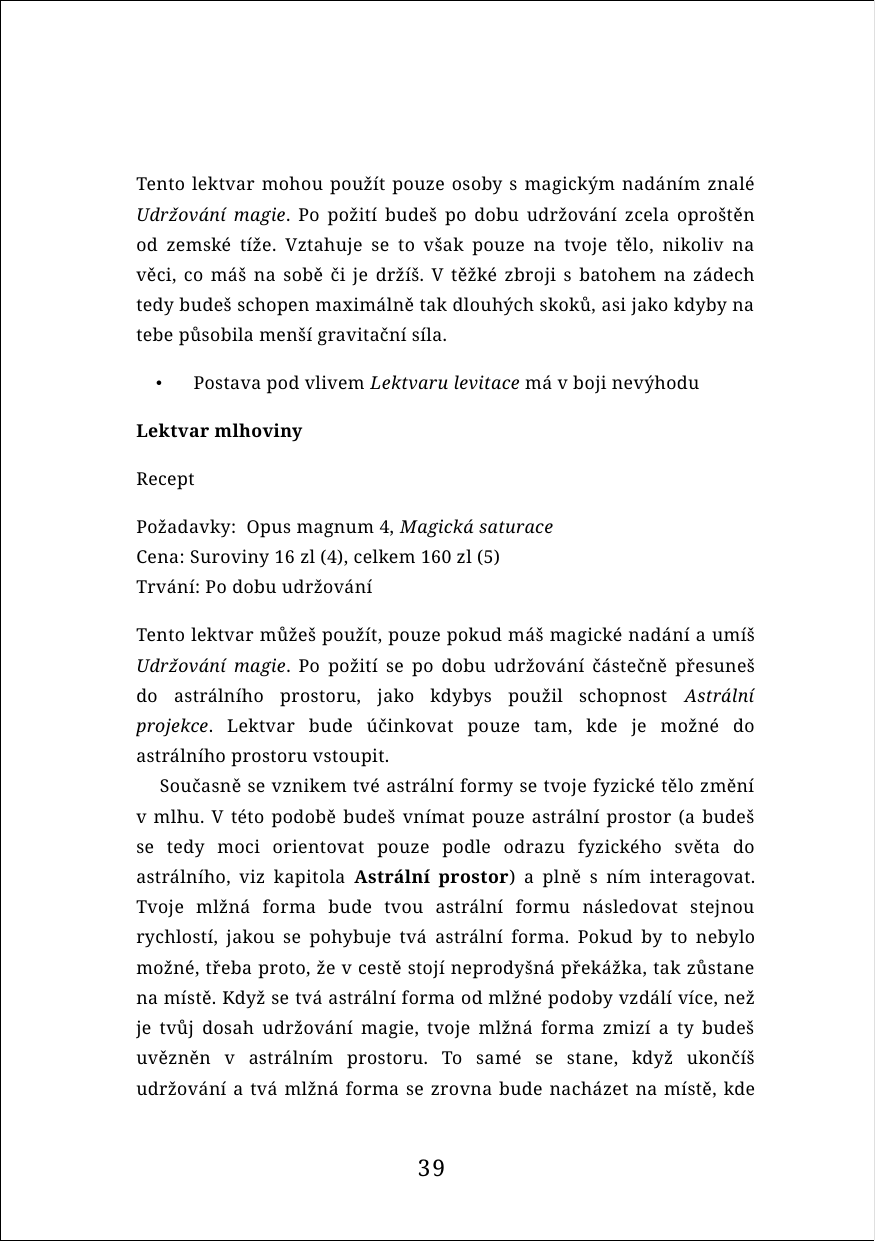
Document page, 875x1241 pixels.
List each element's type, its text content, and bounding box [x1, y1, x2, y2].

text Tento lektvar můžeš použít, pouze pokud máš magické nadání a umíš Udržování magie. Po požití se po dobu udržování částečně přesuneš do astrálního prostoru, jako kdybys použil schopnost Astrální projekce. Lektvar bude účinkovat pouze tam, kde je možné do astrálního prostoru vstoupit. Současně se vznikem tvé astrální formy se tvoje fyzické tělo změní v mlhu. V této podobě budeš vnímat pouze astrální prostor (a budeš se tedy moci orientovat pouze podle odrazu fyzického světa do astrálního, viz kapitola Astrální prostor) a plně s ním interagovat. Tvoje mlžná forma bude tvou astrální formu následovat stejnou rychlostí, jakou se pohybuje tvá astrální forma. Pokud by to nebylo možné, třeba proto, že v cestě stojí neprodyšná překážka, tak zůstane na místě. Když se tvá astrální forma od mlžné podoby vzdálí více, než je tvůj dosah udržování magie, tvoje mlžná forma zmizí a ty budeš uvězněn v astrálním prostoru. To samé se stane, když ukončíš udržování a tvá mlžná forma se zrovna bude nacházet na místě, kde [136, 623, 756, 1100]
text Recept [136, 467, 756, 491]
text Tento lektvar mohou použít pouze osoby s magickým nadáním znalé Udržování magie. Po požití budeš po dobu udržování zcela oproštěn od zemské tíže. Vztahuje se to však pouze na tvoje tělo, nikoliv na věci, co máš na sobě či je držíš. V těžké zbroji s batohem na zádech tedy budeš schopen maximálně tak dlouhých skoků, asi jako kdyby na tebe působila menší gravitační síla. [136, 172, 756, 347]
text Požadavky: Opus magnum 4, Magická saturace Cena: Suroviny 16 zl (4), celkem 160 zl (5) Trvání: Po dobu udržování [136, 514, 756, 599]
list Postava pod vlivem Lektvaru levitace má v boji nevýhodu [156, 371, 756, 395]
text Lektvar mlhoviny [136, 419, 756, 443]
